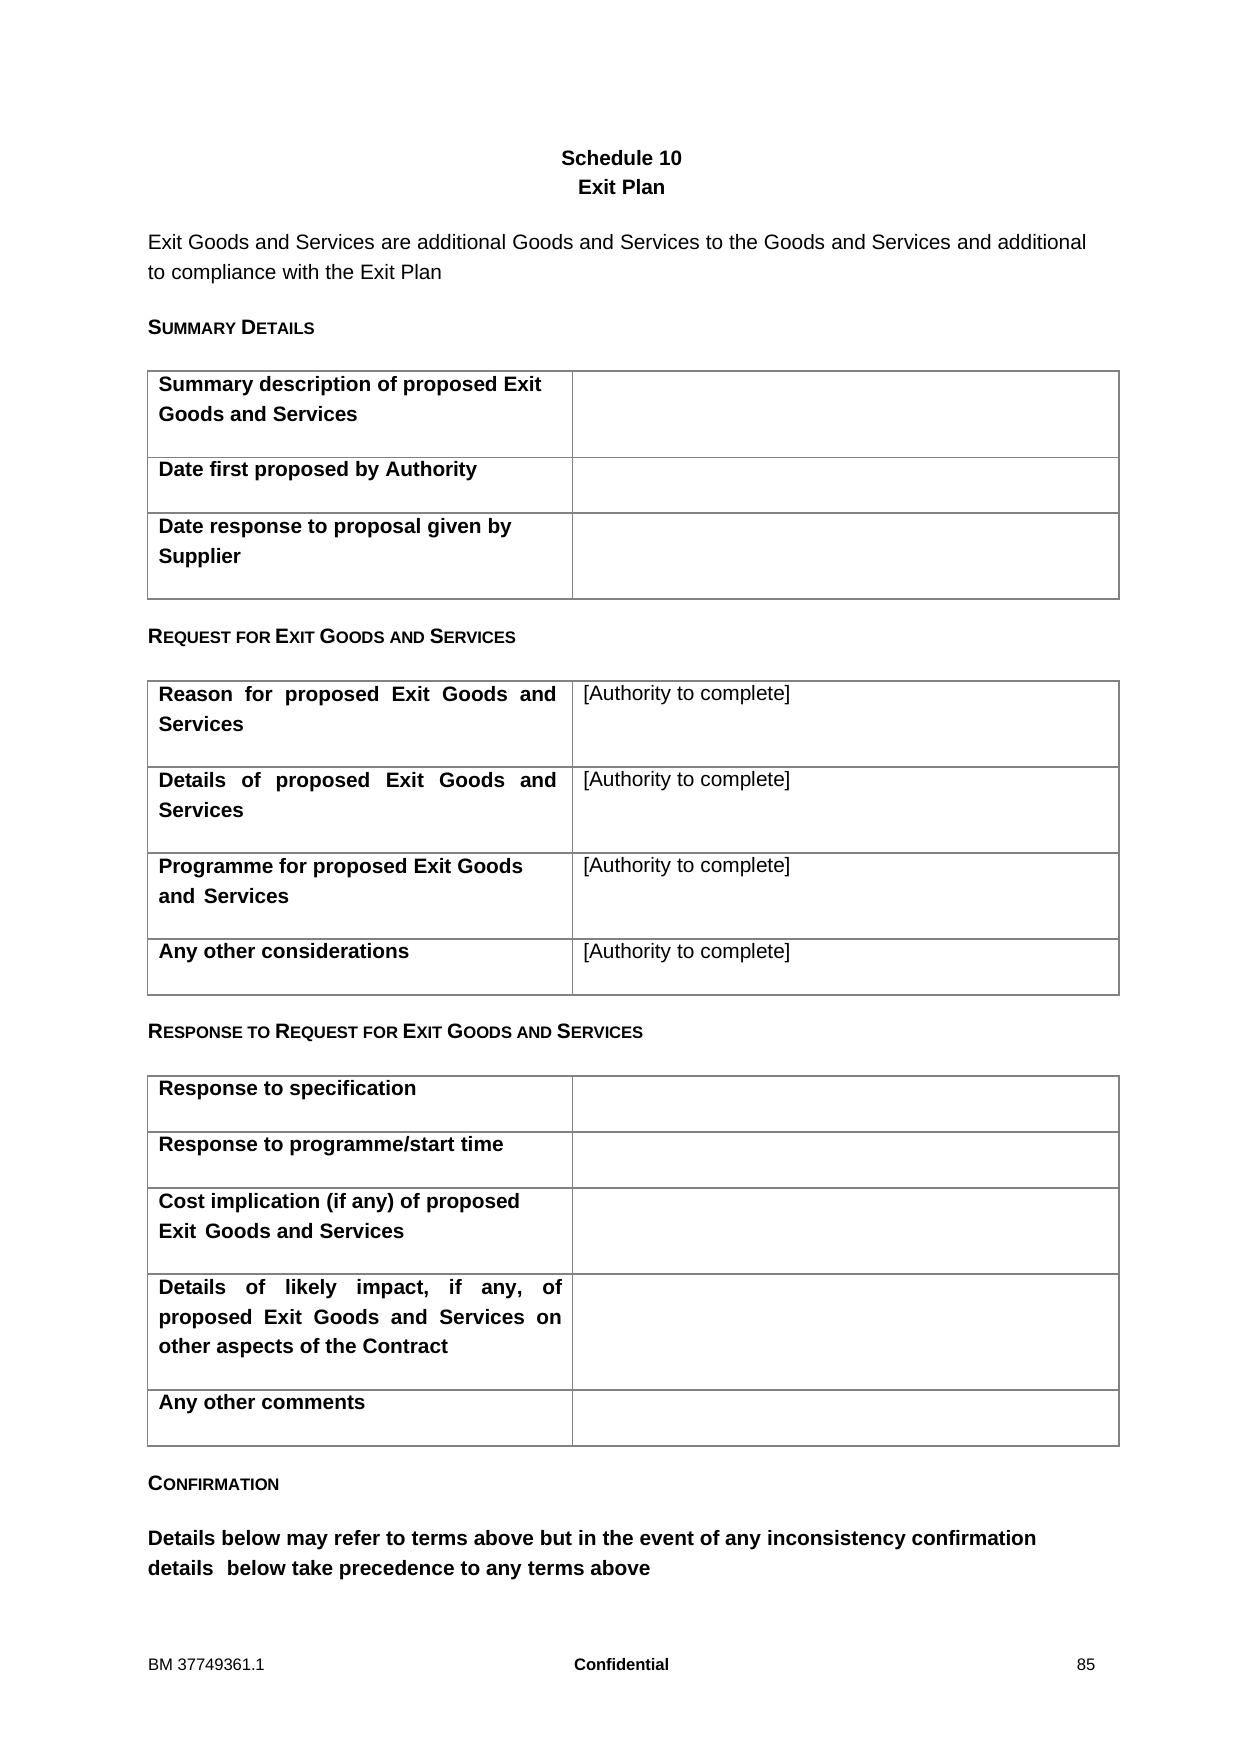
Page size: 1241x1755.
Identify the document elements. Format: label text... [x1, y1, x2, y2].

table_cell Cost implication (if any) of proposed Exit Goods and Services [148, 1189, 572, 1273]
text SUMMARY DETAILS [148, 315, 1132, 339]
subtitle Schedule 10 Exit Plan [561, 145, 682, 199]
table_cell Date response to proposal given by Supplier [148, 514, 572, 598]
table_cell [Authority to complete] [573, 854, 1118, 938]
subtitle Details below may refer to terms above but in the event of any inconsistency confirmation details below take precedence to any terms above [148, 1526, 1100, 1579]
text CONFIRMATION [148, 1471, 1132, 1495]
text Exit Goods and Services are additional Goods and Services to the Goods and Services and additional to compliance with the Exit Plan [148, 230, 1100, 284]
table_cell [Authority to complete] [573, 768, 1118, 852]
table_cell Details of proposed Exit Goods and Services [148, 768, 572, 852]
table_header [Authority to complete] [573, 682, 1118, 766]
table_cell [573, 1391, 1118, 1445]
table_cell Programme for proposed Exit Goods and Services [148, 854, 572, 938]
table_header Summary description of proposed Exit Goods and Services [148, 372, 572, 456]
table_cell [573, 458, 1118, 512]
table_cell [573, 1189, 1118, 1273]
table_header [573, 372, 1118, 456]
table_header [573, 1077, 1118, 1131]
table_cell [573, 1133, 1118, 1187]
table_cell Any other comments [148, 1391, 572, 1445]
table_cell Details of likely impact, if any, of proposed Exit Goods and Services on other aspects of the Contract [148, 1275, 572, 1389]
table_cell Response to programme/start time [148, 1133, 572, 1187]
table_header Response to specification [148, 1077, 572, 1131]
table_cell Date first proposed by Authority [148, 458, 572, 512]
table_cell [573, 514, 1118, 598]
table_cell [573, 1275, 1118, 1389]
table_cell [Authority to complete] [573, 940, 1118, 994]
table_header Reason for proposed Exit Goods and Services [148, 682, 572, 766]
text REQUEST FOR EXIT GOODS AND SERVICES [148, 624, 1132, 648]
text RESPONSE TO REQUEST FOR EXIT GOODS AND SERVICES [148, 1019, 1132, 1043]
table_cell Any other considerations [148, 940, 572, 994]
